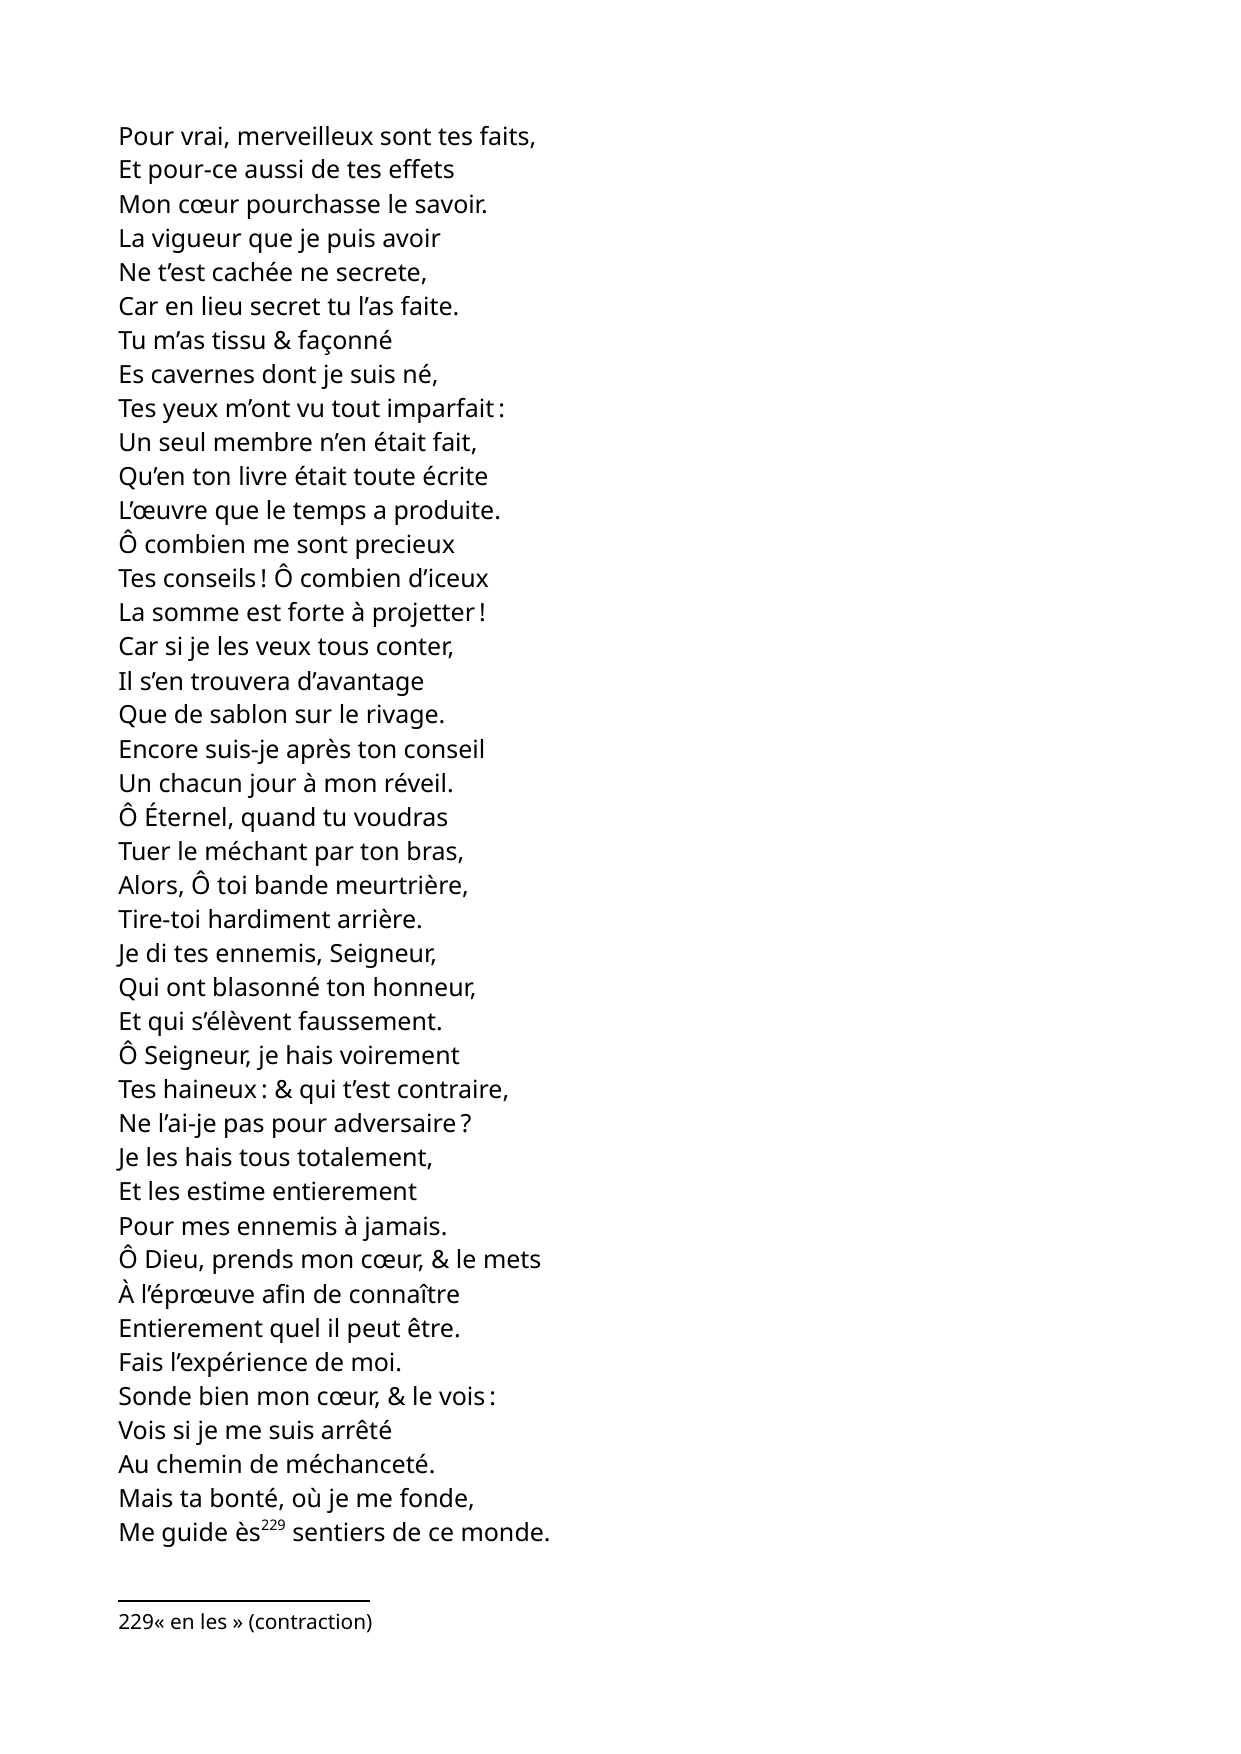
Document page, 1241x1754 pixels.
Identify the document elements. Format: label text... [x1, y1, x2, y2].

text Un seul membre n’en était fait, [118, 425, 1122, 459]
text Ô Dieu, prends mon cœur, & le mets [118, 1242, 1122, 1276]
text Tu m’as tissu & façonné [118, 322, 1122, 357]
text Encore suis-je après ton conseil [118, 731, 1122, 765]
text Car en lieu secret tu l’as faite. [118, 288, 1122, 322]
text Un chacun jour à mon réveil. [118, 765, 1122, 799]
text Entierement quel il peut être. [118, 1310, 1122, 1344]
text Et les estime entierement [118, 1174, 1122, 1208]
text Ô Seigneur, je hais voirement [118, 1038, 1122, 1072]
text Et qui s’élèvent faussement. [118, 1004, 1122, 1038]
text Sonde bien mon cœur, & le vois : [118, 1378, 1122, 1412]
text Ne t’est cachée ne secrete, [118, 254, 1122, 288]
text Tuer le méchant par ton bras, [118, 833, 1122, 867]
text Ne l’ai-je pas pour adversaire ? [118, 1106, 1122, 1140]
text Es cavernes dont je suis né, [118, 357, 1122, 391]
text Pour vrai, merveilleux sont tes faits, [118, 118, 1122, 152]
text Au chemin de méchanceté. [118, 1447, 1122, 1481]
text Car si je les veux tous conter, [118, 629, 1122, 663]
text Fais l’expérience de moi. [118, 1344, 1122, 1378]
text Alors, Ô toi bande meurtrière, [118, 867, 1122, 902]
text Ô combien me sont precieux [118, 527, 1122, 561]
text Me guide ès sentiers de ce monde. [118, 1515, 1122, 1549]
text Qui ont blasonné ton honneur, [118, 970, 1122, 1004]
text Je les hais tous totalement, [118, 1140, 1122, 1174]
text Que de sablon sur le rivage. [118, 697, 1122, 731]
text Pour mes ennemis à jamais. [118, 1208, 1122, 1242]
text Et pour-ce aussi de tes effets [118, 152, 1122, 186]
text La vigueur que je puis avoir [118, 220, 1122, 254]
text La somme est forte à projetter ! [118, 595, 1122, 629]
text Mon cœur pourchasse le savoir. [118, 186, 1122, 220]
text Ô Éternel, quand tu voudras [118, 799, 1122, 833]
text Je di tes ennemis, Seigneur, [118, 936, 1122, 970]
text Tire-toi hardiment arrière. [118, 902, 1122, 936]
text À l’éprœuve afin de connaître [118, 1276, 1122, 1310]
text « en les » (contraction) [118, 1607, 1122, 1636]
text Mais ta bonté, où je me fonde, [118, 1481, 1122, 1515]
text Tes conseils ! Ô combien d’iceux [118, 561, 1122, 595]
text Vois si je me suis arrêté [118, 1412, 1122, 1447]
text L’œuvre que le temps a produite. [118, 493, 1122, 527]
text Il s’en trouvera d’avantage [118, 663, 1122, 697]
text Tes haineux : & qui t’est contraire, [118, 1072, 1122, 1106]
text Qu’en ton livre était toute écrite [118, 459, 1122, 493]
text Tes yeux m’ont vu tout imparfait : [118, 391, 1122, 425]
